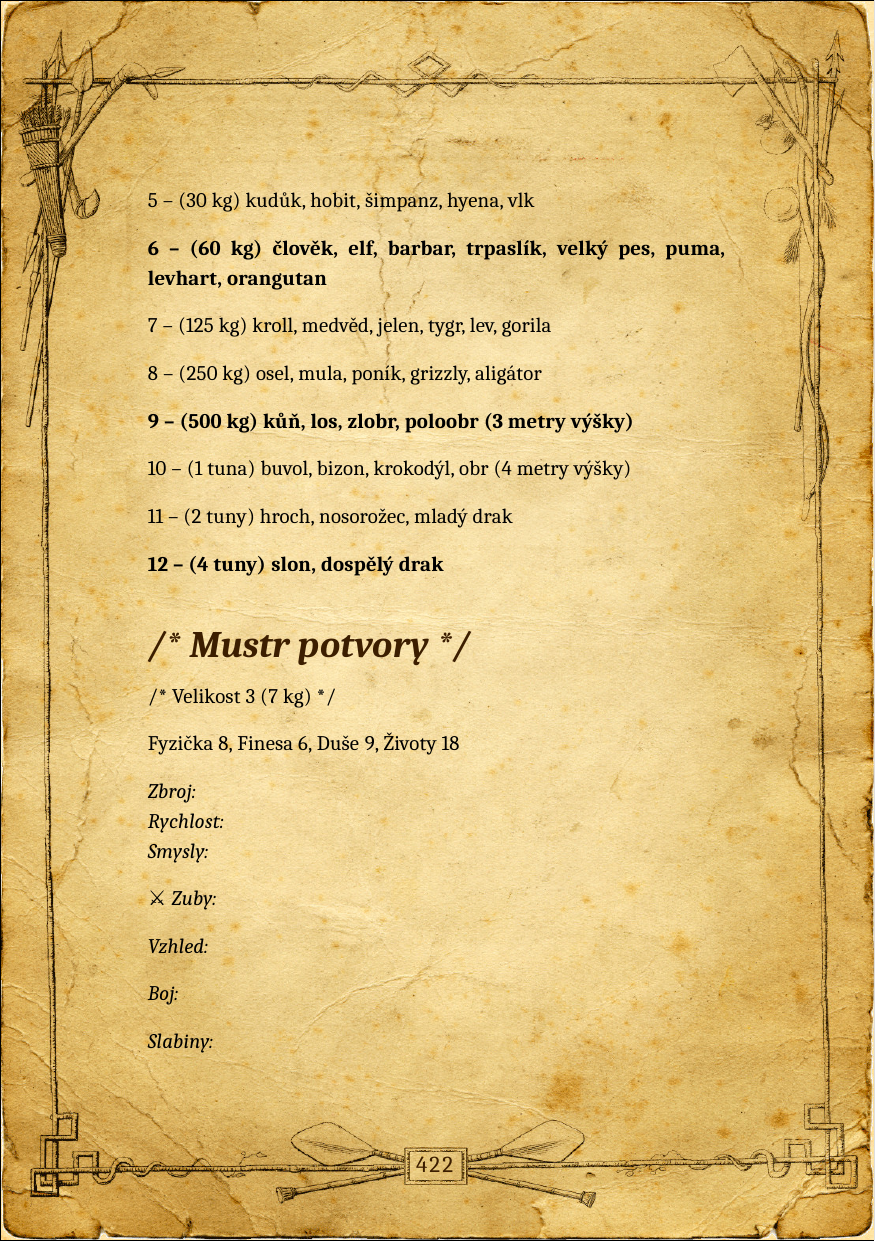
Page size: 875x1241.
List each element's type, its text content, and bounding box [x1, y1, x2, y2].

text 11 – (2 tuny) hroch, nosorožec, mladý drak [148, 504, 726, 528]
text 8 – (250 kg) osel, mula, poník, grizzly, aligátor [148, 362, 726, 386]
text Boj: [148, 982, 726, 1006]
text ⚔ Zuby: [148, 887, 726, 911]
text Fyzička 8, Finesa 6, Duše 9, Životy 18 [148, 732, 726, 756]
text 12 – (4 tuny) slon, dospělý drak [148, 552, 726, 576]
text 10 – (1 tuna) buvol, bizon, krokodýl, obr (4 metry výšky) [148, 457, 726, 481]
text Smysly: [148, 839, 726, 863]
subtitle /* Mustr potvory */ [148, 623, 726, 667]
text Vzhled: [148, 934, 726, 958]
text Zbroj: [148, 779, 726, 803]
text /* Velikost 3 (7 kg) */ [148, 684, 726, 708]
text Slabiny: [148, 1030, 726, 1054]
text 9 – (500 kg) kůň, los, zlobr, poloobr (3 metry výšky) [148, 409, 726, 433]
text 6 – (60 kg) člověk, elf, barbar, trpaslík, velký pes, puma, levhart, orangutan [148, 237, 726, 291]
text 7 – (125 kg) kroll, medvěd, jelen, tygr, lev, gorila [148, 314, 726, 338]
picture [1, 1, 874, 1240]
text 5 – (30 kg) kudůk, hobit, šimpanz, hyena, vlk [148, 189, 726, 213]
text Rychlost: [148, 809, 726, 833]
